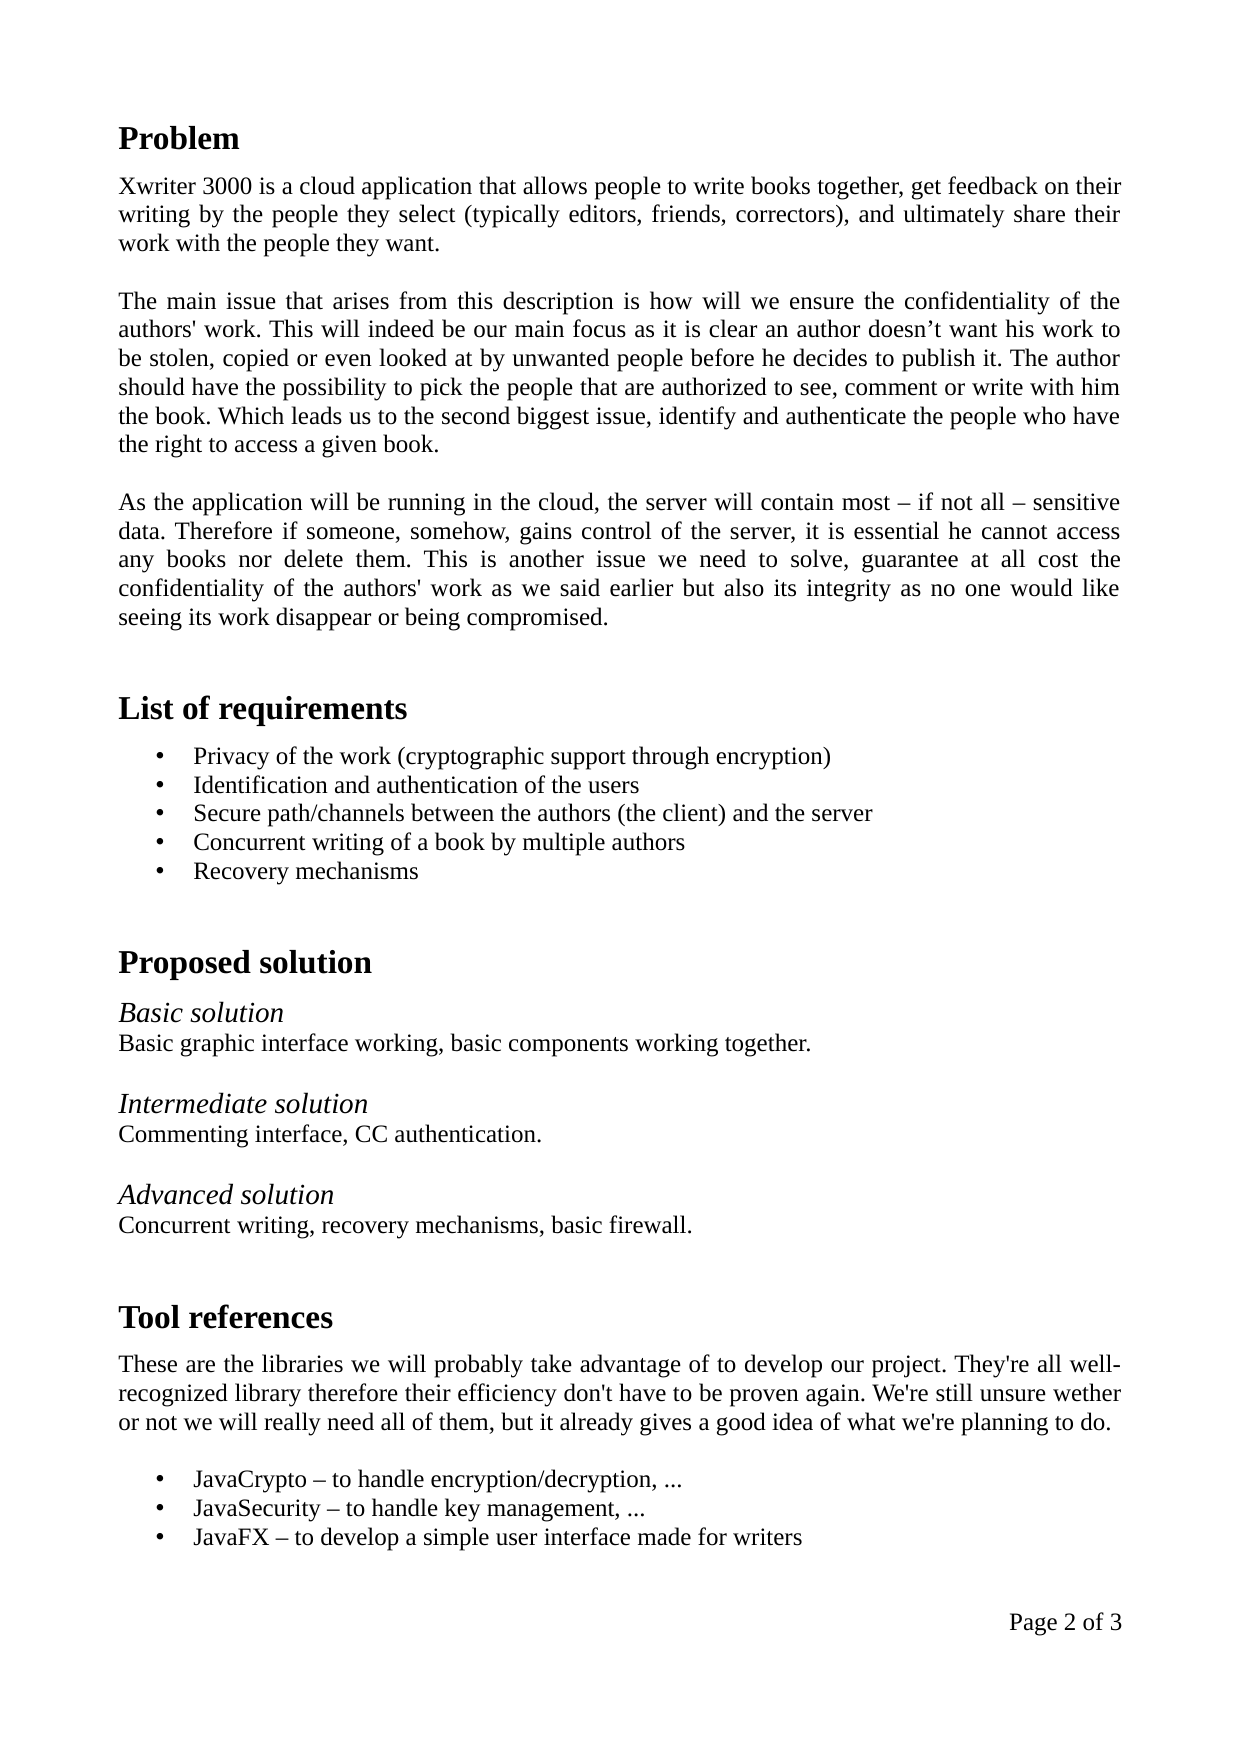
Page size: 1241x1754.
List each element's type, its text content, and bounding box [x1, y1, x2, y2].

text Basic graphic interface working, basic components working together. [118, 1028, 1122, 1057]
list JavaFX – to develop a simple user interface made for writers [156, 1522, 1122, 1551]
text Advanced solution [118, 1177, 1122, 1211]
text Basic solution [118, 995, 1122, 1028]
list Privacy of the work (cryptographic support through encryption) [156, 741, 1122, 770]
text As the application will be running in the cloud, the server will contain most – if not all – sensitive data. Therefore if someone, somehow, gains control of the server, it is essential he cannot access any books nor delete them. This is another issue we need to solve, guarantee at all cost the confidentiality of the authors' work as we said earlier but also its integrity as no one would like seeing its work disappear or being compromised. [118, 487, 1122, 631]
text Proposed solution [118, 942, 1122, 981]
list Identification and authentication of the users [156, 770, 1122, 798]
list Recovery mechanisms [156, 856, 1122, 885]
text Problem [118, 118, 1122, 156]
list Concurrent writing of a book by multiple authors [156, 827, 1122, 856]
text List of requirements [118, 688, 1122, 727]
text Concurrent writing, recovery mechanisms, basic firewall. [118, 1211, 1122, 1239]
list JavaSecurity – to handle key management, ... [156, 1493, 1122, 1522]
text Tool references [118, 1297, 1122, 1335]
text These are the libraries we will probably take advantage of to develop our project. They're all well-recognized library therefore their efficiency don't have to be proven again. We're still unsure wether or not we will really need all of them, but it already gives a good idea of what we're planning to do. [118, 1349, 1122, 1436]
text The main issue that arises from this description is how will we ensure the confidentiality of the authors' work. This will indeed be our main focus as it is clear an author doesn’t want his work to be stolen, copied or even looked at by unwanted people before he decides to publish it. The author should have the possibility to pick the people that are authorized to see, comment or write with him the book. Which leads us to the second biggest issue, identify and authenticate the people who have the right to access a given book. [118, 286, 1122, 458]
list Secure path/channels between the authors (the client) and the server [156, 798, 1122, 827]
list JavaCrypto – to handle encryption/decryption, ... [156, 1464, 1122, 1493]
text Commenting interface, CC authentication. [118, 1119, 1122, 1148]
text Xwriter 3000 is a cloud application that allows people to write books together, get feedback on their writing by the people they select (typically editors, friends, correctors), and ultimately share their work with the people they want. [118, 171, 1122, 257]
text Intermediate solution [118, 1086, 1122, 1119]
